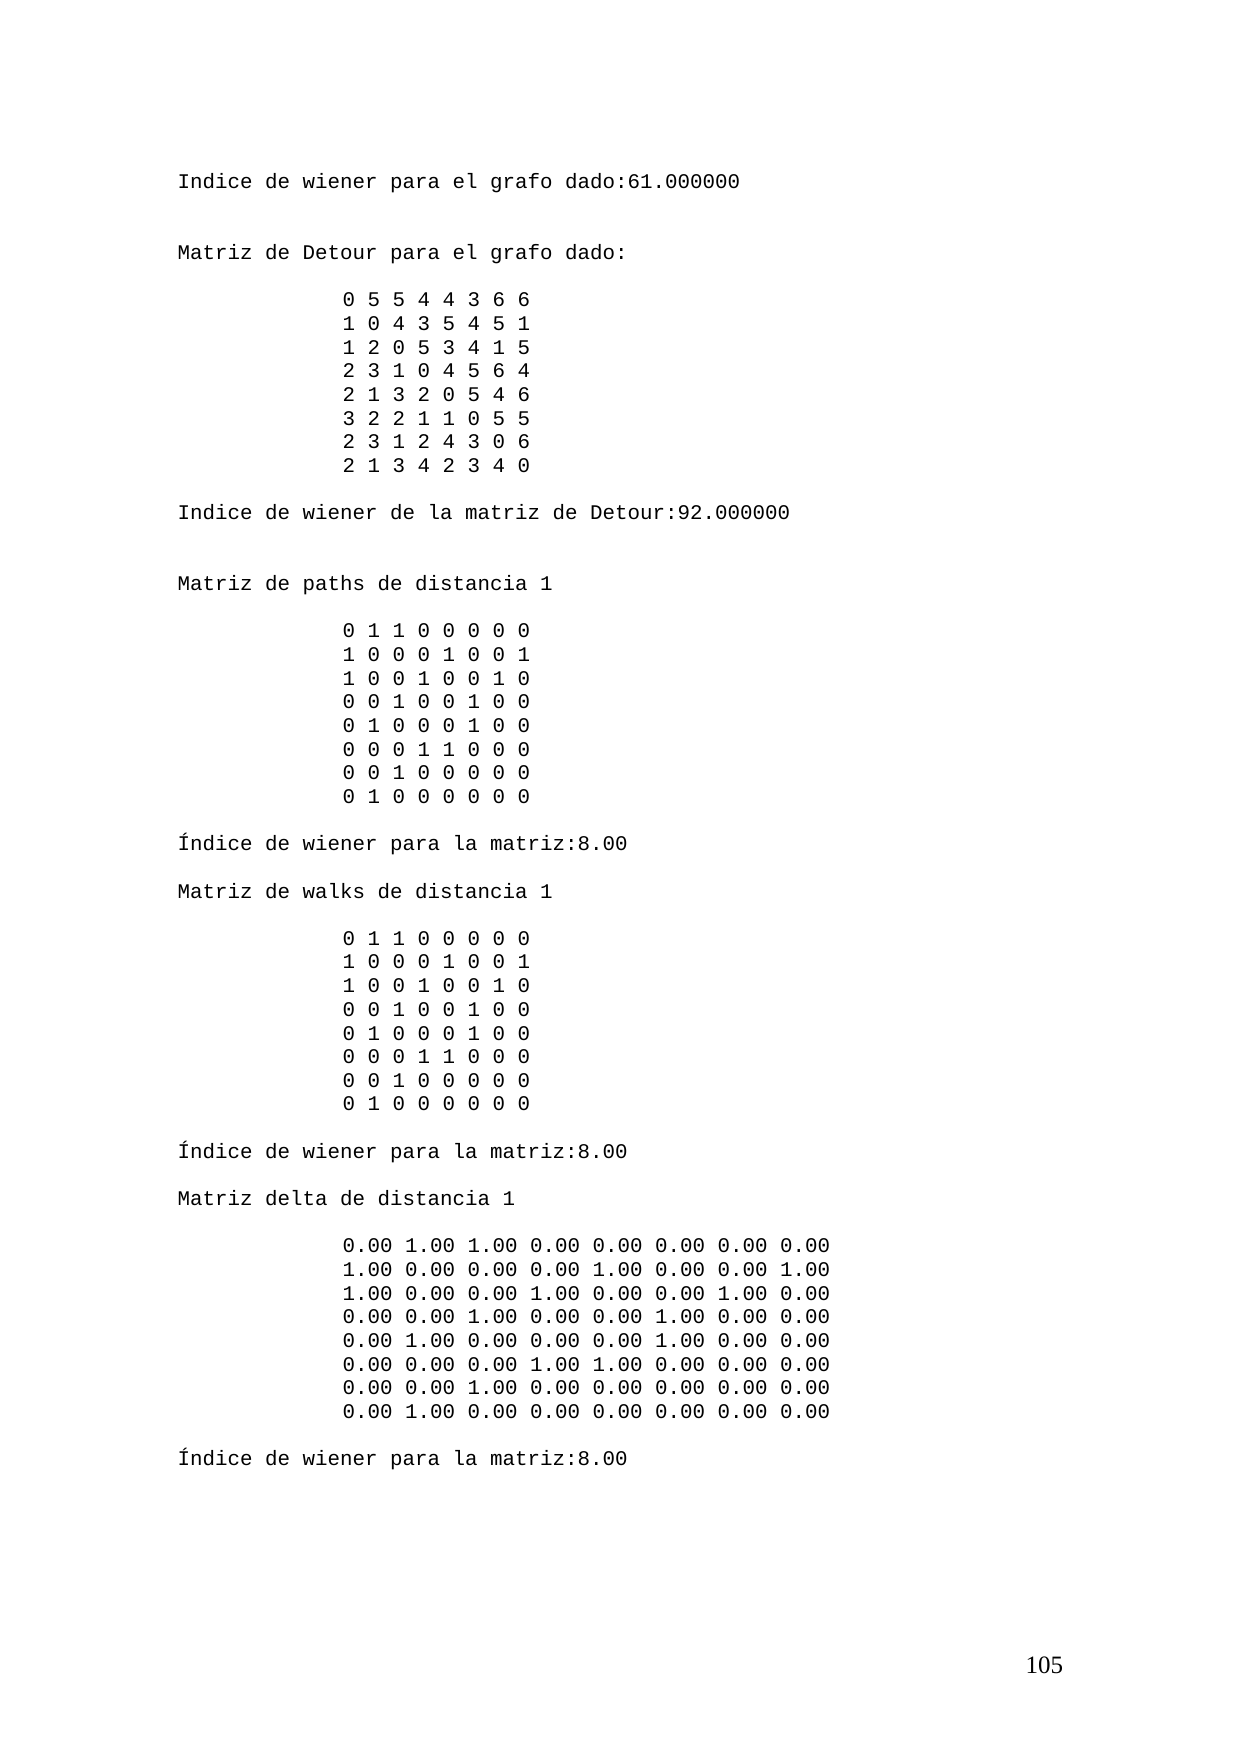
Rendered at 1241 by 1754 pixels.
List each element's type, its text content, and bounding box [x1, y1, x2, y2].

subtitle 0.00 1.00 0.00 0.00 0.00 1.00 0.00 0.00 [177, 1330, 1063, 1353]
subtitle Matriz de walks de distancia 1 [177, 881, 1063, 904]
subtitle 0.00 1.00 0.00 0.00 0.00 0.00 0.00 0.00 [177, 1401, 1063, 1424]
subtitle 3 2 2 1 1 0 5 5 [177, 408, 1063, 431]
subtitle 1 0 0 1 0 0 1 0 [177, 975, 1063, 999]
subtitle 2 1 3 2 0 5 4 6 [177, 384, 1063, 408]
subtitle 0.00 0.00 0.00 1.00 1.00 0.00 0.00 0.00 [177, 1353, 1063, 1377]
subtitle 0 1 0 0 0 1 0 0 [177, 1022, 1063, 1046]
subtitle 1.00 0.00 0.00 0.00 1.00 0.00 0.00 1.00 [177, 1259, 1063, 1283]
subtitle 1 2 0 5 3 4 1 5 [177, 337, 1063, 360]
subtitle Matriz de Detour para el grafo dado: [177, 242, 1063, 266]
subtitle 0 1 0 0 0 1 0 0 [177, 715, 1063, 739]
subtitle Matriz delta de distancia 1 [177, 1188, 1063, 1212]
subtitle 1.00 0.00 0.00 1.00 0.00 0.00 1.00 0.00 [177, 1283, 1063, 1306]
subtitle 1 0 4 3 5 4 5 1 [177, 313, 1063, 337]
subtitle 2 3 1 0 4 5 6 4 [177, 360, 1063, 384]
subtitle Indice de wiener de la matriz de Detour:92.000000 [177, 502, 1063, 526]
subtitle 0.00 0.00 1.00 0.00 0.00 1.00 0.00 0.00 [177, 1306, 1063, 1330]
subtitle 0.00 1.00 1.00 0.00 0.00 0.00 0.00 0.00 [177, 1235, 1063, 1259]
subtitle 0 5 5 4 4 3 6 6 [177, 289, 1063, 313]
subtitle 1 0 0 0 1 0 0 1 [177, 952, 1063, 975]
subtitle 1 0 0 1 0 0 1 0 [177, 668, 1063, 691]
subtitle Índice de wiener para la matriz:8.00 [177, 1448, 1063, 1472]
subtitle 0 0 1 0 0 0 0 0 [177, 1070, 1063, 1093]
subtitle Índice de wiener para la matriz:8.00 [177, 1141, 1063, 1164]
subtitle 0 0 0 1 1 0 0 0 [177, 739, 1063, 762]
subtitle 0 1 0 0 0 0 0 0 [177, 786, 1063, 810]
subtitle 0 1 0 0 0 0 0 0 [177, 1093, 1063, 1117]
subtitle 0 0 0 1 1 0 0 0 [177, 1046, 1063, 1070]
subtitle 1 0 0 0 1 0 0 1 [177, 644, 1063, 668]
subtitle 0 0 1 0 0 0 0 0 [177, 762, 1063, 786]
subtitle 0 0 1 0 0 1 0 0 [177, 691, 1063, 715]
subtitle Indice de wiener para el grafo dado:61.000000 [177, 171, 1063, 195]
subtitle 0 1 1 0 0 0 0 0 [177, 621, 1063, 644]
subtitle Matriz de paths de distancia 1 [177, 573, 1063, 597]
subtitle 0 0 1 0 0 1 0 0 [177, 999, 1063, 1022]
subtitle 2 1 3 4 2 3 4 0 [177, 455, 1063, 479]
subtitle 0 1 1 0 0 0 0 0 [177, 928, 1063, 952]
subtitle Índice de wiener para la matriz:8.00 [177, 833, 1063, 857]
subtitle 2 3 1 2 4 3 0 6 [177, 431, 1063, 455]
subtitle 0.00 0.00 1.00 0.00 0.00 0.00 0.00 0.00 [177, 1377, 1063, 1401]
